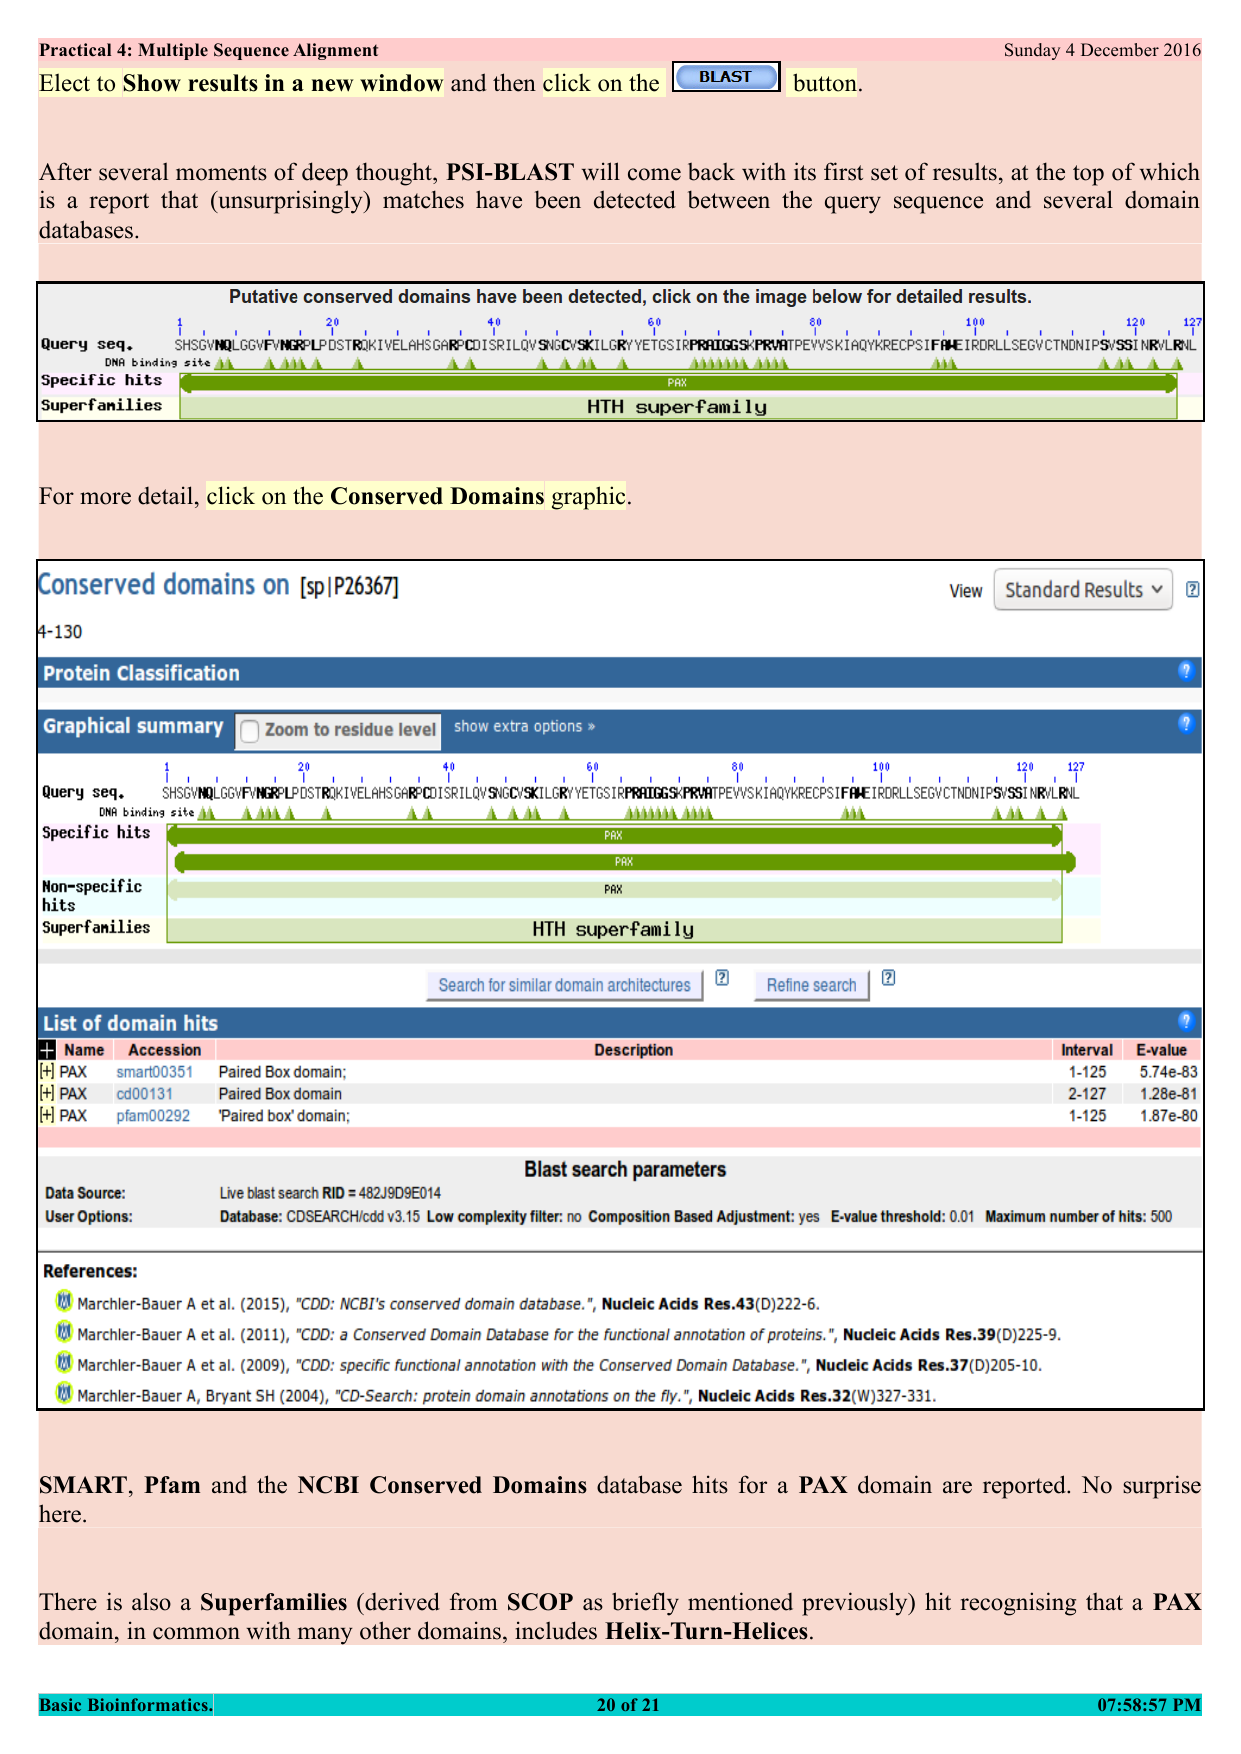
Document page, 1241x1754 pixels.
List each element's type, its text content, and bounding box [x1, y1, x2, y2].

text SMART, Pfam and the NCBI Conserved Domains database hits for a PAX domain are reported. No surprise here. [38, 1411, 1202, 1528]
picture [674, 63, 778, 90]
text Elect to Show results in a new window and then click on the button. [38, 61, 1202, 97]
picture [38, 561, 1203, 1408]
text After several moments of deep thought, PSI-BLAST will come back with its first set of results, at the top of which is a report that (unsurprisingly) matches have been detected between the query sequence and several domain databases. [38, 156, 1202, 243]
text For more detail, click on the Conserved Domains graphic. [38, 422, 1202, 510]
picture [38, 284, 1203, 420]
text There is also a Superfamilies (derived from SCOP as briefly mentioned previously) hit recognising that a PAX domain, in common with many other domains, includes Helix-Turn-Helices. [38, 1587, 1202, 1645]
